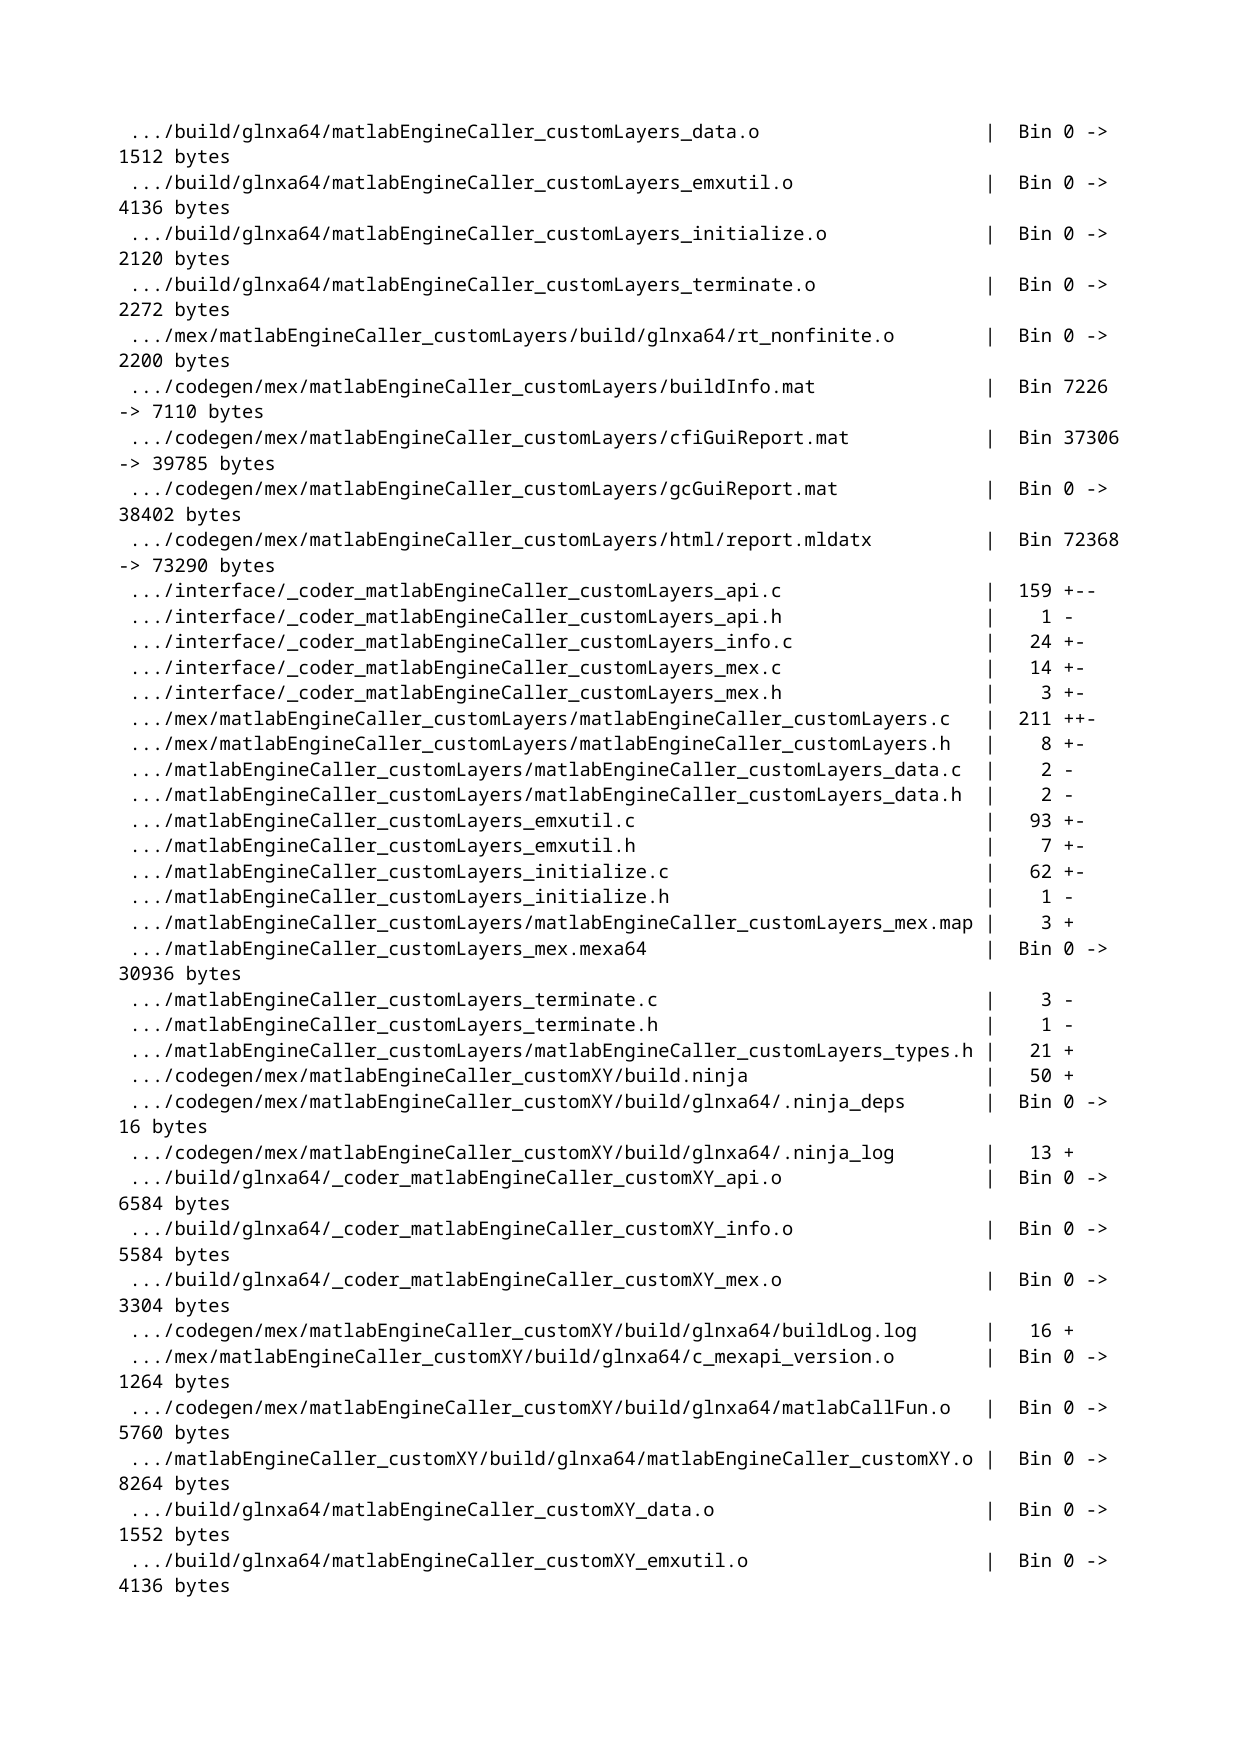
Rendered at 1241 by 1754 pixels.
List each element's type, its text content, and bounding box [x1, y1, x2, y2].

text .../codegen/mex/matlabEngineCaller_customXY/build/glnxa64/.ninja_deps | Bin 0 -> 16 bytes [118, 1088, 1122, 1139]
text .../build/glnxa64/_coder_matlabEngineCaller_customXY_api.o | Bin 0 -> 6584 bytes [118, 1164, 1122, 1216]
text .../codegen/mex/matlabEngineCaller_customLayers/cfiGuiReport.mat | Bin 37306 -> 39785 bytes [118, 424, 1122, 475]
text .../matlabEngineCaller_customLayers/matlabEngineCaller_customLayers_mex.map | 3 + [118, 909, 1122, 935]
text .../matlabEngineCaller_customLayers/matlabEngineCaller_customLayers_types.h | 21 + [118, 1037, 1122, 1062]
text .../matlabEngineCaller_customLayers_mex.mexa64 | Bin 0 -> 30936 bytes [118, 935, 1122, 986]
text .../matlabEngineCaller_customLayers_terminate.h | 1 - [118, 1011, 1122, 1037]
text .../codegen/mex/matlabEngineCaller_customXY/build/glnxa64/buildLog.log | 16 + [118, 1318, 1122, 1343]
text .../mex/matlabEngineCaller_customLayers/build/glnxa64/rt_nonfinite.o | Bin 0 -> 2200 bytes [118, 322, 1122, 373]
text .../mex/matlabEngineCaller_customLayers/matlabEngineCaller_customLayers.h | 8 +- [118, 731, 1122, 756]
text .../matlabEngineCaller_customLayers_initialize.c | 62 +- [118, 858, 1122, 884]
text .../codegen/mex/matlabEngineCaller_customLayers/buildInfo.mat | Bin 7226 -> 7110 bytes [118, 373, 1122, 424]
text .../matlabEngineCaller_customLayers_terminate.c | 3 - [118, 986, 1122, 1011]
text .../build/glnxa64/matlabEngineCaller_customLayers_terminate.o | Bin 0 -> 2272 bytes [118, 271, 1122, 322]
text .../build/glnxa64/_coder_matlabEngineCaller_customXY_info.o | Bin 0 -> 5584 bytes [118, 1216, 1122, 1267]
text .../interface/_coder_matlabEngineCaller_customLayers_mex.h | 3 +- [118, 679, 1122, 705]
text .../codegen/mex/matlabEngineCaller_customXY/build/glnxa64/.ninja_log | 13 + [118, 1139, 1122, 1164]
text .../matlabEngineCaller_customLayers/matlabEngineCaller_customLayers_data.h | 2 - [118, 782, 1122, 807]
text .../interface/_coder_matlabEngineCaller_customLayers_api.c | 159 +-- [118, 577, 1122, 603]
text .../build/glnxa64/matlabEngineCaller_customXY_emxutil.o | Bin 0 -> 4136 bytes [118, 1547, 1122, 1598]
text .../build/glnxa64/matlabEngineCaller_customLayers_data.o | Bin 0 -> 1512 bytes [118, 118, 1122, 169]
text .../matlabEngineCaller_customLayers_initialize.h | 1 - [118, 884, 1122, 909]
text .../interface/_coder_matlabEngineCaller_customLayers_mex.c | 14 +- [118, 654, 1122, 679]
text .../build/glnxa64/matlabEngineCaller_customXY_data.o | Bin 0 -> 1552 bytes [118, 1496, 1122, 1547]
text .../interface/_coder_matlabEngineCaller_customLayers_api.h | 1 - [118, 603, 1122, 628]
text .../build/glnxa64/matlabEngineCaller_customLayers_emxutil.o | Bin 0 -> 4136 bytes [118, 169, 1122, 220]
text .../interface/_coder_matlabEngineCaller_customLayers_info.c | 24 +- [118, 628, 1122, 654]
text .../mex/matlabEngineCaller_customLayers/matlabEngineCaller_customLayers.c | 211 ++- [118, 705, 1122, 731]
text .../build/glnxa64/_coder_matlabEngineCaller_customXY_mex.o | Bin 0 -> 3304 bytes [118, 1267, 1122, 1318]
text .../build/glnxa64/matlabEngineCaller_customLayers_initialize.o | Bin 0 -> 2120 bytes [118, 220, 1122, 271]
text .../codegen/mex/matlabEngineCaller_customLayers/gcGuiReport.mat | Bin 0 -> 38402 bytes [118, 475, 1122, 526]
text .../codegen/mex/matlabEngineCaller_customXY/build/glnxa64/matlabCallFun.o | Bin 0 -> 5760 bytes [118, 1394, 1122, 1445]
text .../matlabEngineCaller_customXY/build/glnxa64/matlabEngineCaller_customXY.o | Bin 0 -> 8264 bytes [118, 1445, 1122, 1496]
text .../matlabEngineCaller_customLayers_emxutil.c | 93 +- [118, 807, 1122, 833]
text .../mex/matlabEngineCaller_customXY/build/glnxa64/c_mexapi_version.o | Bin 0 -> 1264 bytes [118, 1343, 1122, 1394]
text .../matlabEngineCaller_customLayers_emxutil.h | 7 +- [118, 833, 1122, 858]
text .../codegen/mex/matlabEngineCaller_customLayers/html/report.mldatx | Bin 72368 -> 73290 bytes [118, 526, 1122, 577]
text .../matlabEngineCaller_customLayers/matlabEngineCaller_customLayers_data.c | 2 - [118, 756, 1122, 782]
text .../codegen/mex/matlabEngineCaller_customXY/build.ninja | 50 + [118, 1062, 1122, 1088]
